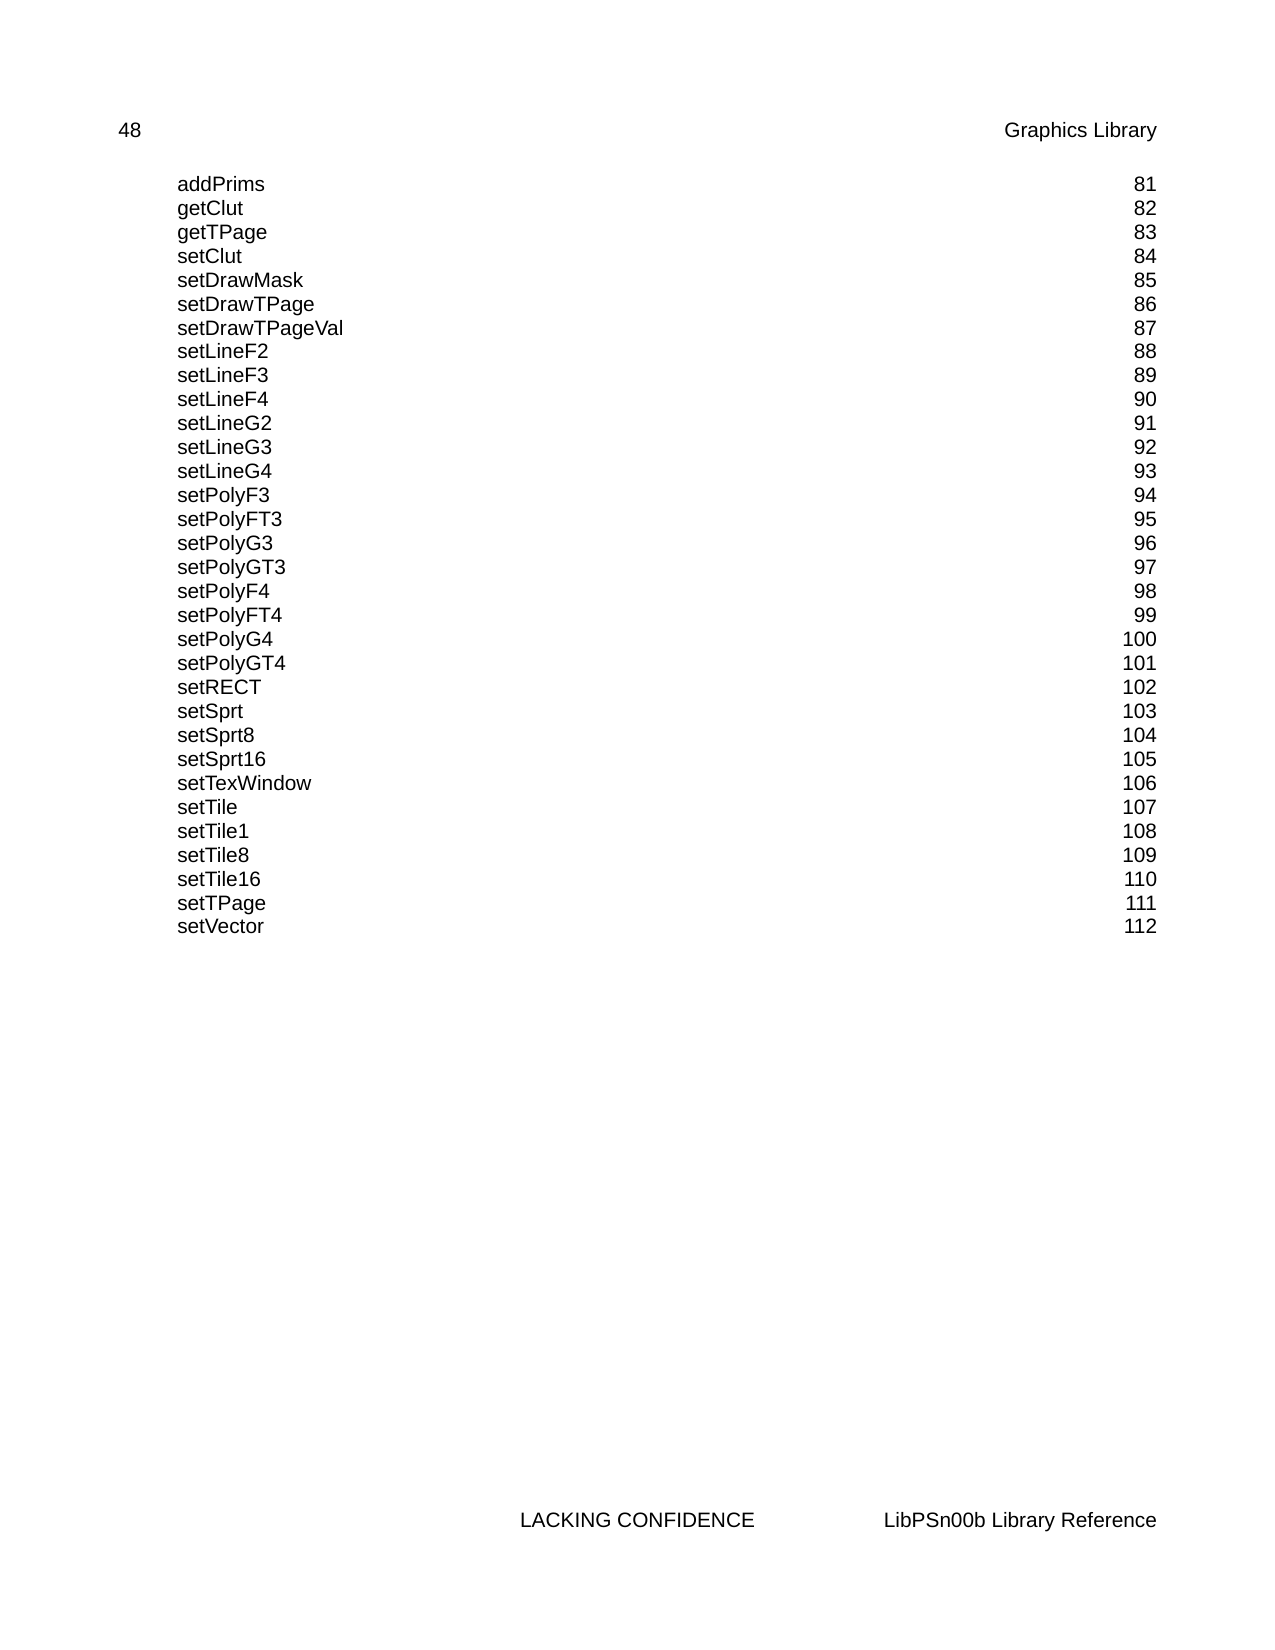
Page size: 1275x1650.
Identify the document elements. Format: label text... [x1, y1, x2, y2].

text setClut 84 [177, 243, 1157, 267]
text setPolyG3 96 [177, 531, 1157, 555]
text getClut 82 [177, 196, 1157, 219]
text addPrims 81 [177, 172, 1157, 196]
text setPolyF3 94 [177, 483, 1157, 507]
text setPolyGT3 97 [177, 555, 1157, 579]
text setRECT 102 [177, 675, 1157, 699]
text setDrawTPage 86 [177, 291, 1157, 315]
text setVector 112 [177, 914, 1157, 938]
text setTile8 109 [177, 842, 1157, 866]
text setLineF3 89 [177, 363, 1157, 387]
text setLineF4 90 [177, 387, 1157, 411]
text setLineG4 93 [177, 459, 1157, 483]
text setPolyFT3 95 [177, 507, 1157, 531]
text setDrawMask 85 [177, 267, 1157, 291]
text setTile 107 [177, 794, 1157, 818]
text setLineG2 91 [177, 411, 1157, 435]
text setTexWindow 106 [177, 771, 1157, 794]
text setTile1 108 [177, 818, 1157, 842]
text setTPage 111 [177, 890, 1157, 914]
text setPolyGT4 101 [177, 651, 1157, 675]
text setTile16 110 [177, 866, 1157, 890]
text setSprt 103 [177, 699, 1157, 723]
text setSprt16 105 [177, 747, 1157, 771]
text setPolyF4 98 [177, 579, 1157, 603]
text setDrawTPageVal 87 [177, 315, 1157, 339]
text setLineG3 92 [177, 435, 1157, 459]
text getTPage 83 [177, 219, 1157, 243]
text setPolyG4 100 [177, 627, 1157, 651]
text setLineF2 88 [177, 339, 1157, 363]
text setPolyFT4 99 [177, 603, 1157, 627]
text setSprt8 104 [177, 723, 1157, 747]
